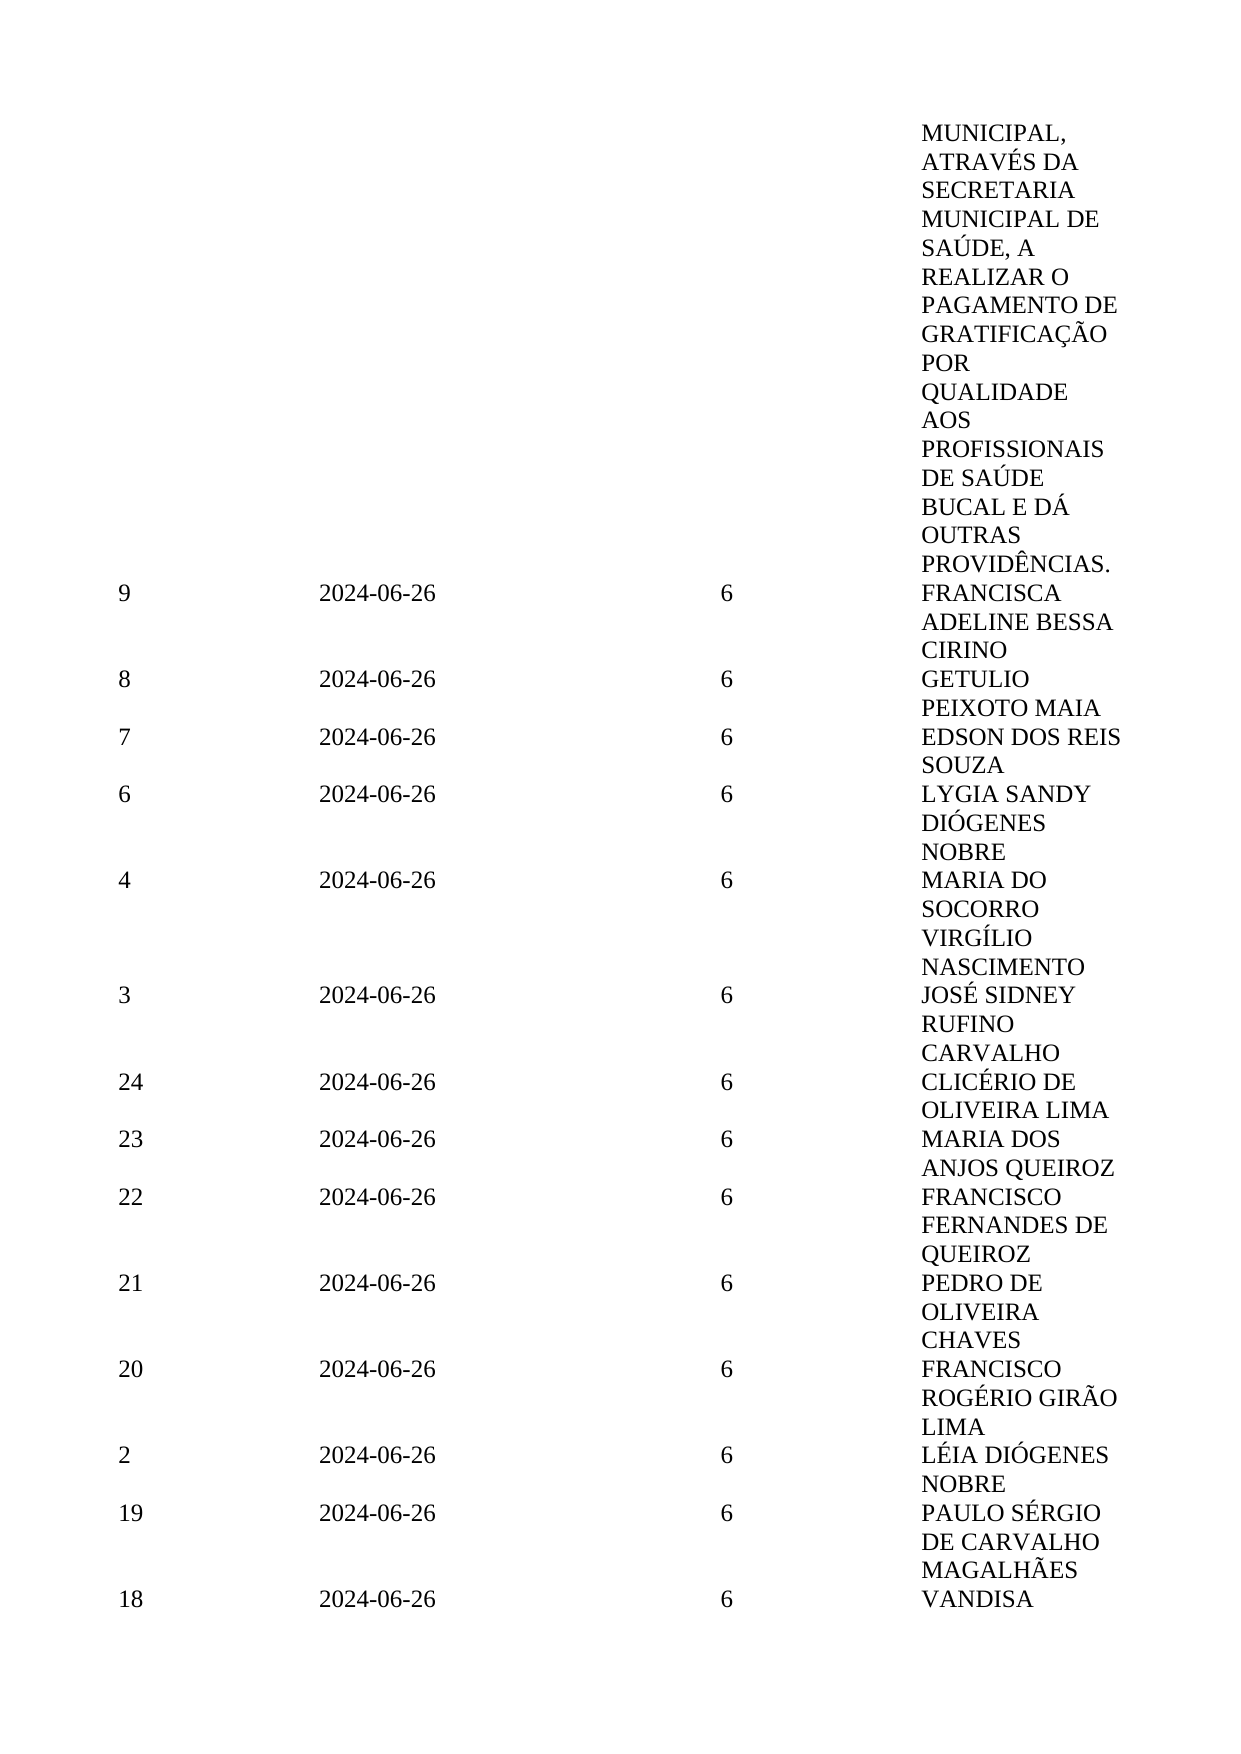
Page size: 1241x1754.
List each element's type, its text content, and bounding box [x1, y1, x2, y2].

table_cell 8 [118, 664, 319, 722]
table_cell [520, 578, 720, 664]
table_cell 20 [118, 1354, 319, 1441]
table_cell [520, 1124, 720, 1182]
table_cell [720, 118, 921, 578]
table_cell 2024-06-26 [319, 664, 519, 722]
table_cell 6 [720, 1268, 921, 1354]
table_cell [520, 1441, 720, 1498]
table_cell 19 [118, 1498, 319, 1584]
table_cell [520, 1182, 720, 1268]
table_cell 6 [720, 1124, 921, 1182]
table_cell 18 [118, 1584, 319, 1613]
table_cell PEDRO DE OLIVEIRA CHAVES [921, 1268, 1122, 1354]
table_cell 6 [720, 779, 921, 866]
table_cell 6 [720, 664, 921, 722]
table_cell 6 [720, 1441, 921, 1498]
table_cell FRANCISCA ADELINE BESSA CIRINO [921, 578, 1122, 664]
table_cell 2024-06-26 [319, 1124, 519, 1182]
table_cell 7 [118, 722, 319, 779]
table_cell [520, 1354, 720, 1441]
table_cell FRANCISCO ROGÉRIO GIRÃO LIMA [921, 1354, 1122, 1441]
table_cell CLICÉRIO DE OLIVEIRA LIMA [921, 1067, 1122, 1124]
table_cell 3 [118, 981, 319, 1067]
table_cell [520, 722, 720, 779]
table_cell [520, 1584, 720, 1613]
table_cell LÉIA DIÓGENES NOBRE [921, 1441, 1122, 1498]
table_cell 2024-06-26 [319, 1067, 519, 1124]
table_cell VANDISA [921, 1584, 1122, 1613]
table_cell 6 [118, 779, 319, 866]
table_cell 23 [118, 1124, 319, 1182]
table_cell 6 [720, 1354, 921, 1441]
table_cell JOSÉ SIDNEY RUFINO CARVALHO [921, 981, 1122, 1067]
table_cell [118, 118, 319, 578]
table_cell FRANCISCO FERNANDES DE QUEIROZ [921, 1182, 1122, 1268]
table_cell 2024-06-26 [319, 722, 519, 779]
table_cell 2024-06-26 [319, 981, 519, 1067]
table_cell EDSON DOS REIS SOUZA [921, 722, 1122, 779]
table_cell [520, 1268, 720, 1354]
table_cell 2024-06-26 [319, 779, 519, 866]
table_cell 6 [720, 1182, 921, 1268]
table_cell 2 [118, 1441, 319, 1498]
table_cell 2024-06-26 [319, 866, 519, 981]
table_cell 2024-06-26 [319, 578, 519, 664]
table_cell 6 [720, 1498, 921, 1584]
table_cell LYGIA SANDY DIÓGENES NOBRE [921, 779, 1122, 866]
table_cell 2024-06-26 [319, 1354, 519, 1441]
table_cell 6 [720, 866, 921, 981]
table_cell 2024-06-26 [319, 1498, 519, 1584]
table_cell 4 [118, 866, 319, 981]
table_cell [520, 779, 720, 866]
table_cell [520, 664, 720, 722]
table_cell MARIA DO SOCORRO VIRGÍLIO NASCIMENTO [921, 866, 1122, 981]
table_cell MARIA DOS ANJOS QUEIROZ [921, 1124, 1122, 1182]
table_cell 9 [118, 578, 319, 664]
table_cell 24 [118, 1067, 319, 1124]
table_cell [319, 118, 519, 578]
table_cell [520, 981, 720, 1067]
table_cell 2024-06-26 [319, 1584, 519, 1613]
table_cell 21 [118, 1268, 319, 1354]
table_cell 22 [118, 1182, 319, 1268]
table_cell MUNICIPAL, ATRAVÉS DA SECRETARIA MUNICIPAL DE SAÚDE, A REALIZAR O PAGAMENTO DE GRATIFICAÇÃO POR QUALIDADE AOS PROFISSIONAIS DE SAÚDE BUCAL E DÁ OUTRAS PROVIDÊNCIAS. [921, 118, 1122, 578]
table_cell [520, 1067, 720, 1124]
table_cell [520, 118, 720, 578]
table_cell PAULO SÉRGIO DE CARVALHO MAGALHÃES [921, 1498, 1122, 1584]
table_cell 6 [720, 1584, 921, 1613]
table_cell 6 [720, 722, 921, 779]
table_cell GETULIO PEIXOTO MAIA [921, 664, 1122, 722]
table_cell [520, 1498, 720, 1584]
table_cell 6 [720, 578, 921, 664]
table_cell 2024-06-26 [319, 1268, 519, 1354]
table_cell 2024-06-26 [319, 1441, 519, 1498]
table_cell 6 [720, 1067, 921, 1124]
table_cell 6 [720, 981, 921, 1067]
table_cell 2024-06-26 [319, 1182, 519, 1268]
table_cell [520, 866, 720, 981]
